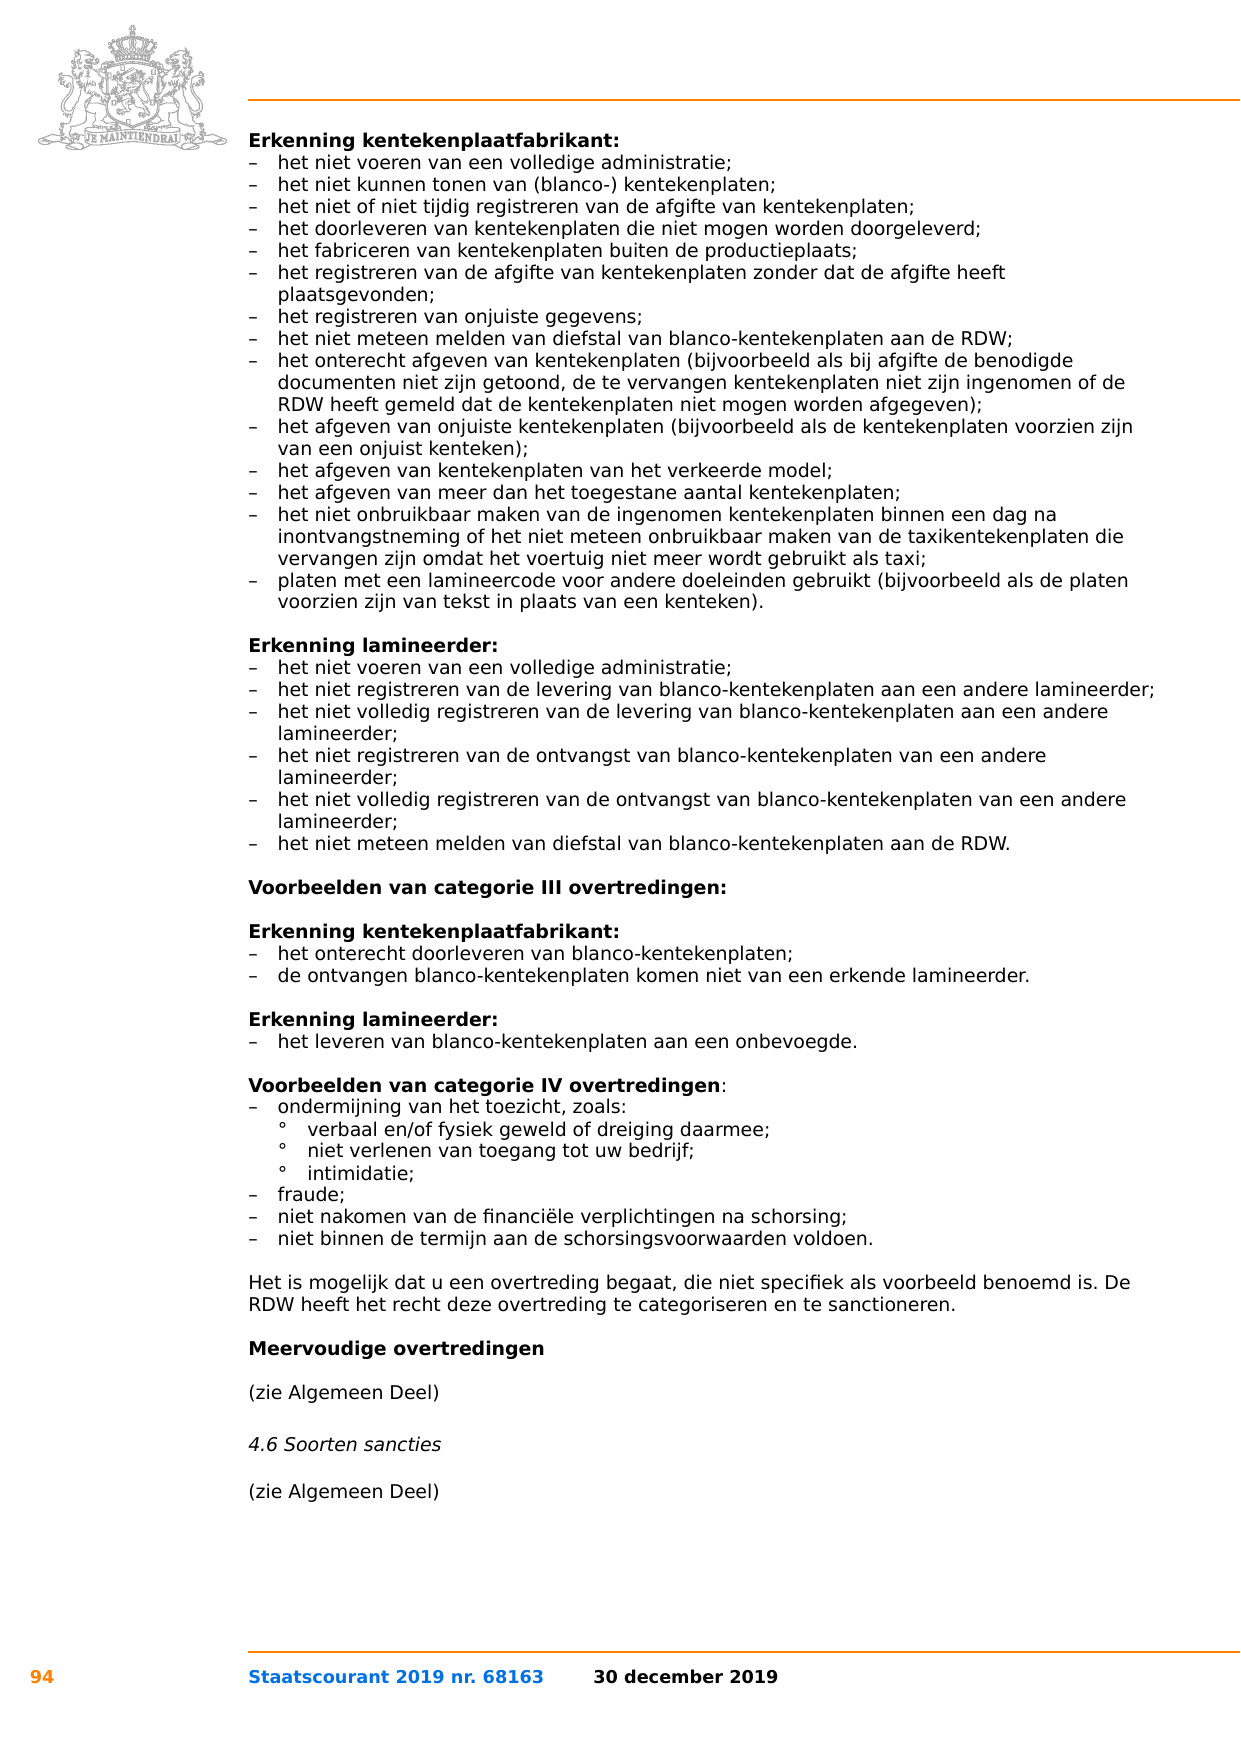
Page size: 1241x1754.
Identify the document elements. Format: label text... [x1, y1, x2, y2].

text – het niet volledig registreren van de levering van blanco-kentekenplaten aan een andere lamineerder; [248, 701, 1163, 745]
text – het niet kunnen tonen van (blanco-) kentekenplaten; [248, 174, 1163, 196]
text ° niet verlenen van toegang tot uw bedrijf; [278, 1140, 1163, 1162]
text – platen met een lamineercode voor andere doeleinden gebruikt (bijvoorbeeld als de platen voorzien zijn van tekst in plaats van een kenteken). [248, 569, 1163, 613]
text – het niet voeren van een volledige administratie; [248, 152, 1163, 174]
text – het fabriceren van kentekenplaten buiten de productieplaats; [248, 240, 1163, 262]
text – het registreren van onjuiste gegevens; [248, 306, 1163, 328]
text – het onterecht afgeven van kentekenplaten (bijvoorbeeld als bij afgifte de benodigde documenten niet zijn getoond, de te vervangen kentekenplaten niet zijn ingenomen of de RDW heeft gemeld dat de kentekenplaten niet mogen worden afgegeven); [248, 350, 1163, 416]
text Voorbeelden van categorie IV overtredingen: [248, 1074, 1163, 1096]
text Erkenning kentekenplaatfabrikant: [248, 130, 1163, 152]
text – het niet of niet tijdig registreren van de afgifte van kentekenplaten; [248, 196, 1163, 218]
subtitle 4.6 Soorten sancties [248, 1434, 1163, 1456]
text – het niet voeren van een volledige administratie; [248, 657, 1163, 679]
text Erkenning lamineerder: [248, 635, 1163, 657]
text – het afgeven van meer dan het toegestane aantal kentekenplaten; [248, 482, 1163, 503]
text – het niet registreren van de ontvangst van blanco-kentekenplaten van een andere lamineerder; [248, 745, 1163, 789]
text (zie Algemeen Deel) [248, 1481, 1163, 1503]
text – het niet meteen melden van diefstal van blanco-kentekenplaten aan de RDW. [248, 833, 1163, 855]
text – het niet volledig registreren van de ontvangst van blanco-kentekenplaten van een andere lamineerder; [248, 789, 1163, 833]
subtitle Meervoudige overtredingen [248, 1338, 1163, 1360]
text – het afgeven van kentekenplaten van het verkeerde model; [248, 459, 1163, 482]
text – het afgeven van onjuiste kentekenplaten (bijvoorbeeld als de kentekenplaten voorzien zijn van een onjuist kenteken); [248, 416, 1163, 459]
text – ondermijning van het toezicht, zoals: [248, 1096, 1163, 1118]
text – het niet meteen melden van diefstal van blanco-kentekenplaten aan de RDW; [248, 328, 1163, 350]
text Erkenning lamineerder: [248, 1009, 1163, 1031]
text – het registreren van de afgifte van kentekenplaten zonder dat de afgifte heeft plaatsgevonden; [248, 262, 1163, 306]
text Het is mogelijk dat u een overtreding begaat, die niet specifiek als voorbeeld benoemd is. De RDW heeft het recht deze overtreding te categoriseren en te sanctioneren. [248, 1272, 1163, 1316]
text (zie Algemeen Deel) [248, 1382, 1163, 1404]
text – de ontvangen blanco-kentekenplaten komen niet van een erkende lamineerder. [248, 965, 1163, 987]
picture [38, 25, 227, 150]
text Voorbeelden van categorie III overtredingen: [248, 877, 1163, 899]
text – fraude; [248, 1184, 1163, 1206]
text – het niet onbruikbaar maken van de ingenomen kentekenplaten binnen een dag na inontvangstneming of het niet meteen onbruikbaar maken van de taxikentekenplaten die vervangen zijn omdat het voertuig niet meer wordt gebruikt als taxi; [248, 503, 1163, 569]
text – niet nakomen van de financiële verplichtingen na schorsing; [248, 1206, 1163, 1228]
text – het leveren van blanco-kentekenplaten aan een onbevoegde. [248, 1031, 1163, 1053]
text ° intimidatie; [278, 1162, 1163, 1184]
text – niet binnen de termijn aan de schorsingsvoorwaarden voldoen. [248, 1228, 1163, 1250]
text ° verbaal en/of fysiek geweld of dreiging daarmee; [278, 1118, 1163, 1140]
text – het doorleveren van kentekenplaten die niet mogen worden doorgeleverd; [248, 218, 1163, 240]
text – het niet registreren van de levering van blanco-kentekenplaten aan een andere lamineerder; [248, 679, 1163, 701]
text – het onterecht doorleveren van blanco-kentekenplaten; [248, 943, 1163, 965]
text Erkenning kentekenplaatfabrikant: [248, 921, 1163, 943]
